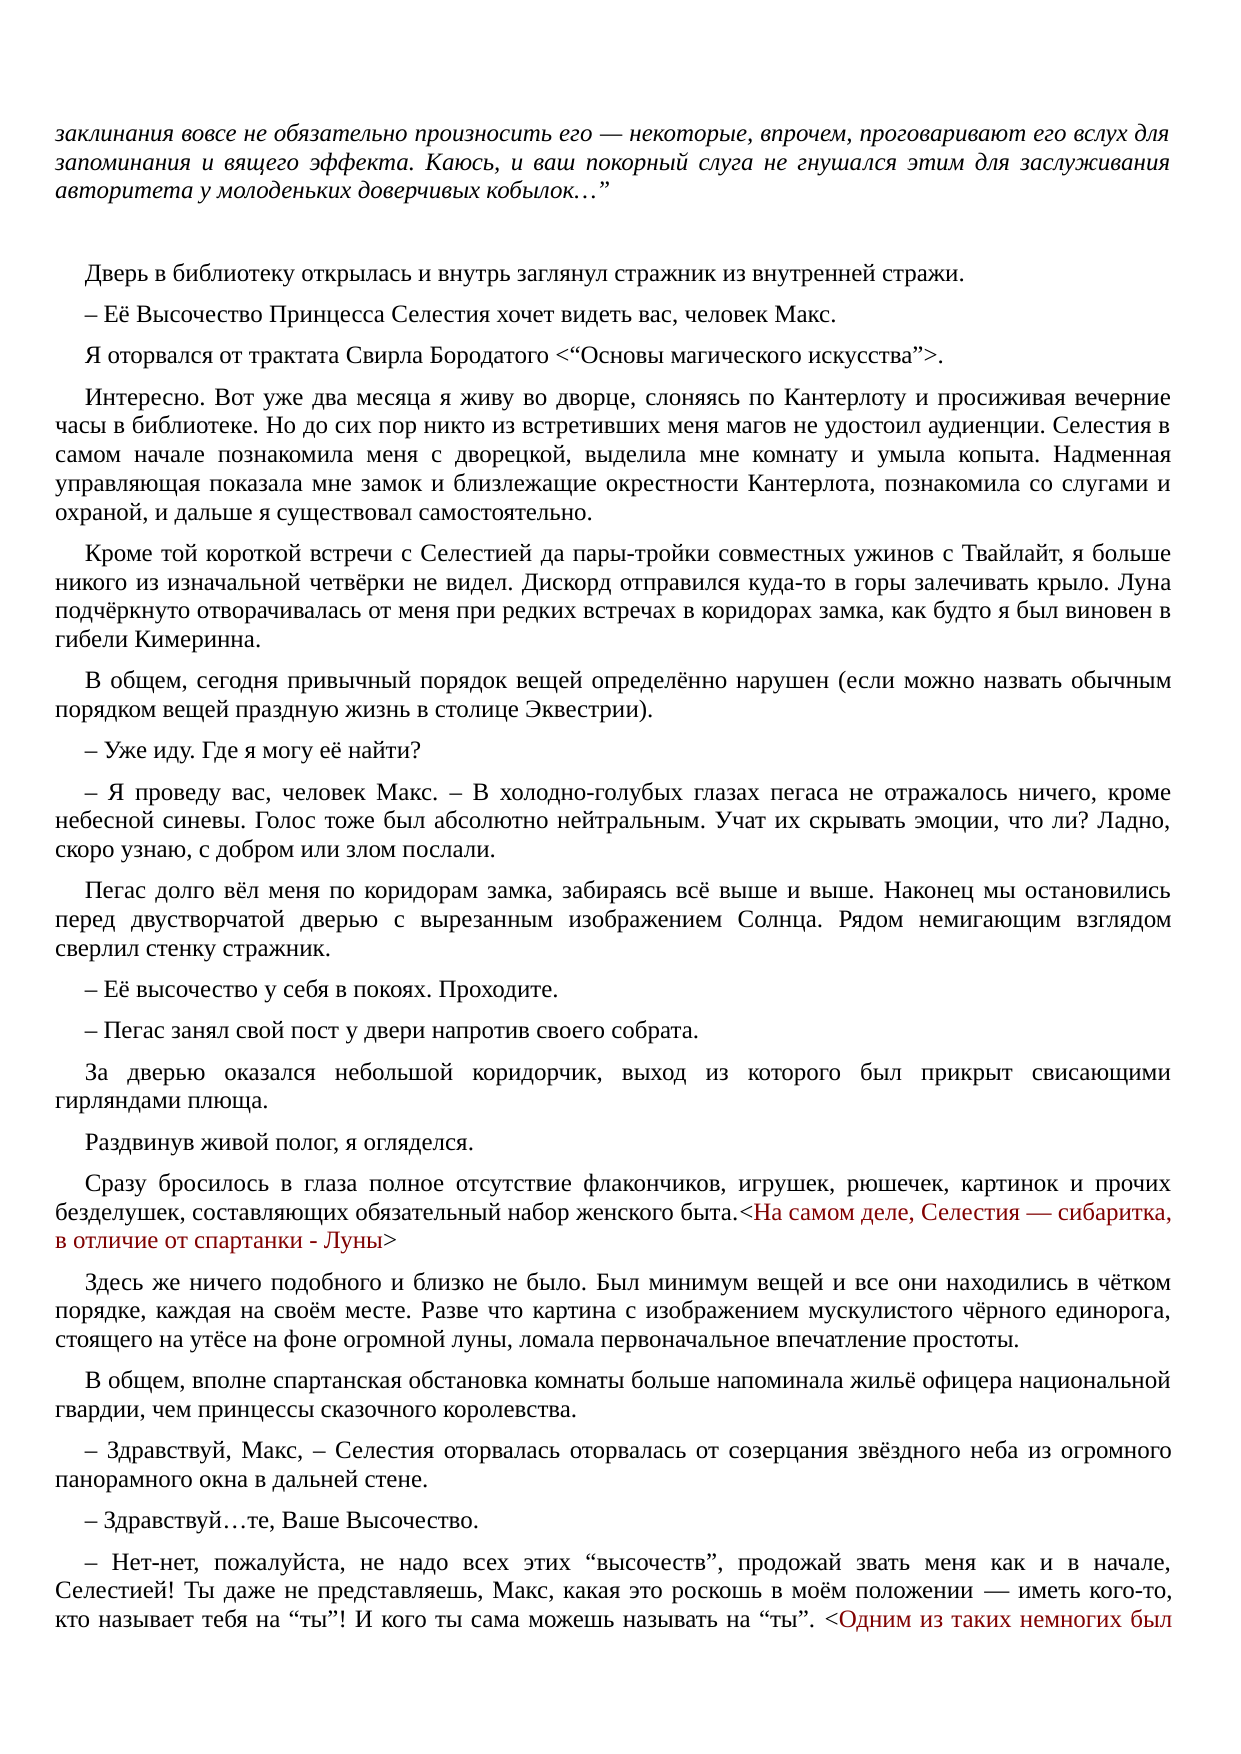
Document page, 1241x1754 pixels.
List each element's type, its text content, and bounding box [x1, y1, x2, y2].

text – Её высочество у себя в покоях. Проходите. [55, 974, 1172, 1003]
text Здесь же ничего подобного и близко не было. Был минимум вещей и все они находились в чётком порядке, каждая на своём месте. Разве что картина с изображением мускулистого чёрного единорога, стоящего на утёсе на фоне огромной луны, ломала первоначальное впечатление простоты. [55, 1267, 1172, 1353]
text В общем, сегодня привычный порядок вещей определённо нарушен (если можно назвать обычным порядком вещей праздную жизнь в столице Эквестрии). [55, 666, 1172, 723]
text – Нет-нет, пожалуйста, не надо всех этих “высочеств”, продожай звать меня как и в начале, Селестией! Ты даже не представляешь, Макс, какая это роскошь в моём положении — иметь кого-то, кто называет тебя на “ты”! И кого ты сама можешь называть на “ты”. <Одним из таких немногих был [55, 1547, 1172, 1633]
text – Её Высочество Принцесса Селестия хочет видеть вас, человек Макс. [55, 299, 1172, 328]
text – Я проведу вас, человек Макс. – В холодно-голубых глазах пегаса не отражалось ничего, кроме небесной синевы. Голос тоже был абсолютно нейтральным. Учат их скрывать эмоции, что ли? Ладно, скоро узнаю, с добром или злом послали. [55, 777, 1172, 863]
text – Пегас занял свой пост у двери напротив своего собрата. [55, 1016, 1172, 1044]
text – Здравствуй, Макс, – Селестия оторвалась оторвалась от созерцания звёздного неба из огромного панорамного окна в дальней стене. [55, 1436, 1172, 1493]
text Дверь в библиотеку открылась и внутрь заглянул стражник из внутренней стражи. [55, 258, 1172, 287]
text Сразу бросилось в глаза полное отсутствие флакончиков, игрушек, рюшечек, картинок и прочих безделушек, составляющих обязательный набор женского быта.<На самом деле, Селестия — сибаритка, в отличие от спартанки - Луны> [55, 1168, 1172, 1254]
text Интересно. Вот уже два месяца я живу во дворце, слоняясь по Кантерлоту и просиживая вечерние часы в библиотеке. Но до сих пор никто из встретивших меня магов не удостоил аудиенции. Селестия в самом начале познакомила меня с дворецкой, выделила мне комнату и умыла копыта. Надменная управляющая показала мне замок и близлежащие окрестности Кантерлота, познакомила со слугами и охраной, и дальше я существовал самостоятельно. [55, 382, 1172, 526]
text Я оторвался от трактата Свирла Бородатого <“Основы магического искусства”>. [55, 341, 1172, 369]
text Пегас долго вёл меня по коридорам замка, забираясь всё выше и выше. Наконец мы остановились перед двустворчатой дверью с вырезанным изображением Солнца. Рядом немигающим взглядом сверлил стенку стражник. [55, 876, 1172, 962]
text В общем, вполне спартанская обстановка комнаты больше напоминала жильё офицера национальной гвардии, чем принцессы сказочного королевства. [55, 1366, 1172, 1423]
text Кроме той короткой встречи с Селестией да пары-тройки совместных ужинов с Твайлайт, я больше никого из изначальной четвёрки не видел. Дискорд отправился куда-то в горы залечивать крыло. Луна подчёркнуто отворачивалась от меня при редких встречах в коридорах замка, как будто я был виновен в гибели Кимеринна. [55, 538, 1172, 653]
text За дверью оказался небольшой коридорчик, выход из которого был прикрыт свисающими гирляндами плюща. [55, 1057, 1172, 1114]
text Раздвинув живой полог, я огляделся. [55, 1127, 1172, 1156]
text заклинания вовсе не обязательно произносить его — некоторые, впрочем, проговаривают его вслух для запоминания и вящего эффекта. Каюсь, и ваш покорный слуга не гнушался этим для заслуживания авторитета у молоденьких доверчивых кобылок…” [55, 118, 1172, 204]
text – Уже иду. Где я могу её найти? [55, 736, 1172, 764]
text – Здравствуй…те, Ваше Высочество. [55, 1506, 1172, 1534]
